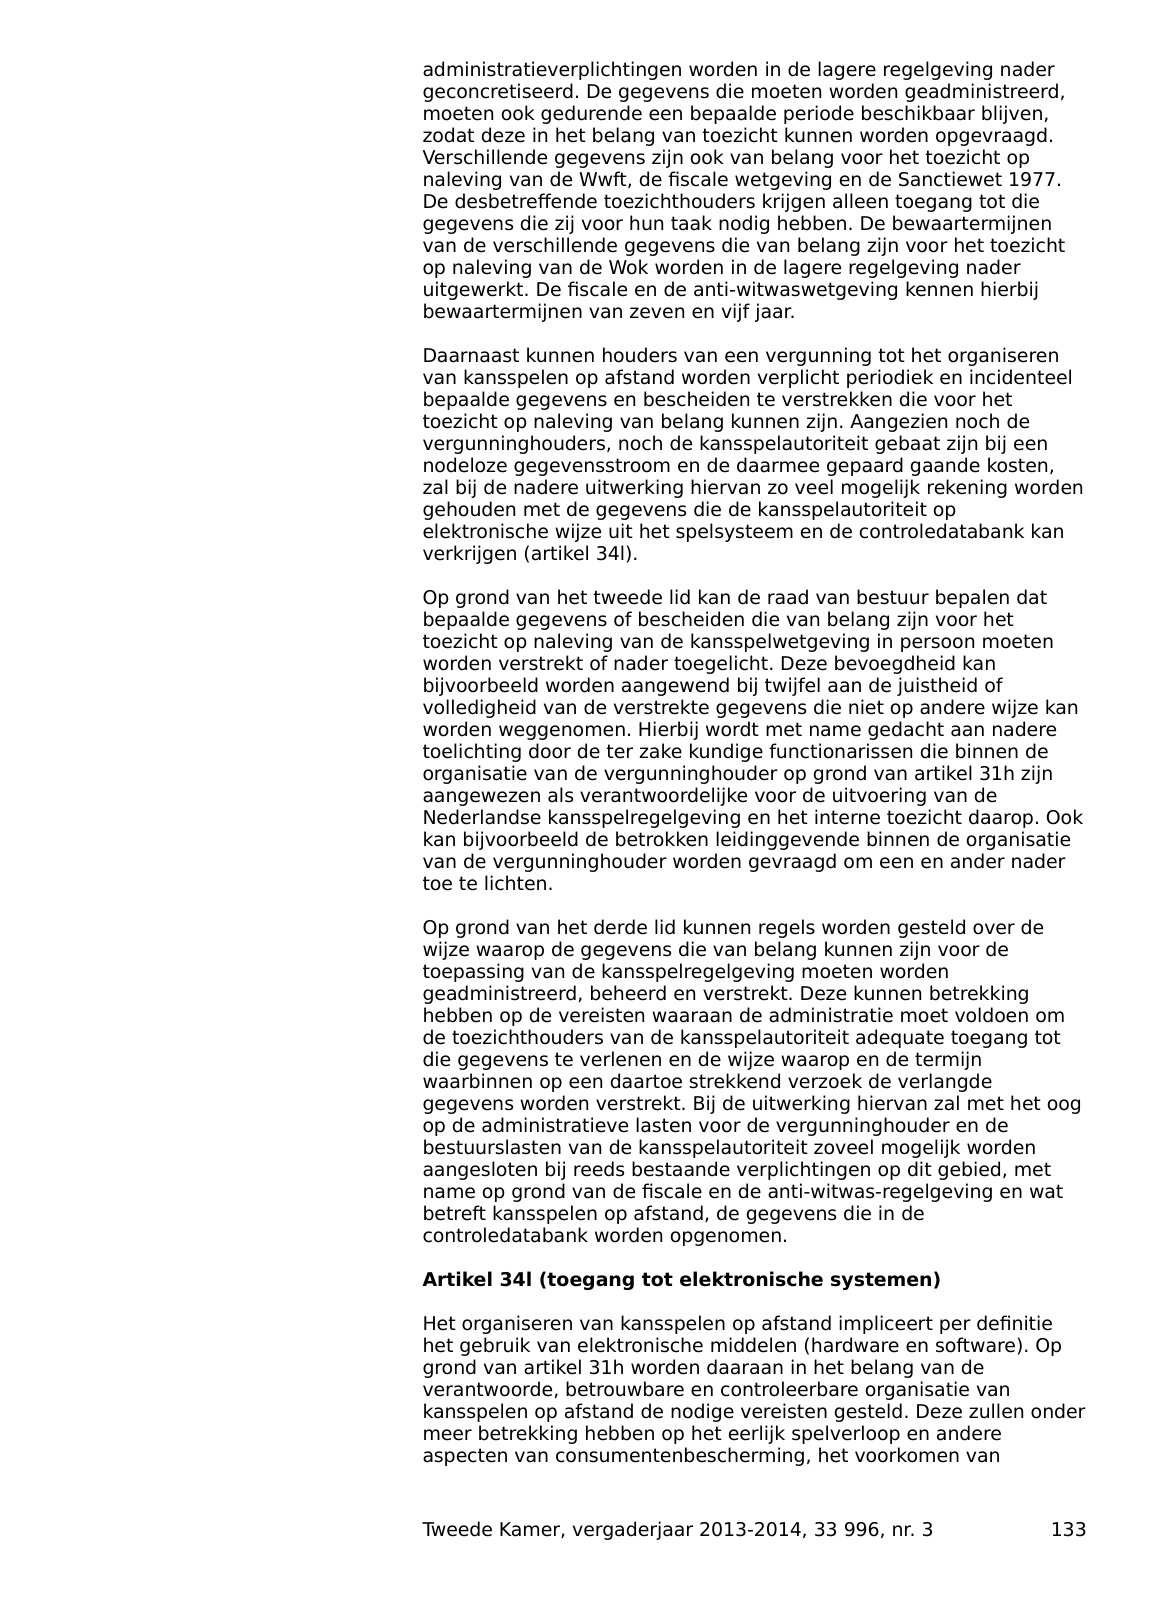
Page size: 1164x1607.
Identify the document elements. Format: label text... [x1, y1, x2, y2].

text administratieverplichtingen worden in de lagere regelgeving nader geconcretiseerd. De gegevens die moeten worden geadministreerd, moeten ook gedurende een bepaalde periode beschikbaar blijven, zodat deze in het belang van toezicht kunnen worden opgevraagd. Verschillende gegevens zijn ook van belang voor het toezicht op naleving van de Wwft, de fiscale wetgeving en de Sanctiewet 1977. De desbetreffende toezichthouders krijgen alleen toegang tot die gegevens die zij voor hun taak nodig hebben. De bewaartermijnen van de verschillende gegevens die van belang zijn voor het toezicht op naleving van de Wok worden in de lagere regelgeving nader uitgewerkt. De fiscale en de anti-witwaswetgeving kennen hierbij bewaartermijnen van zeven en vijf jaar. [422, 59, 1087, 323]
subtitle Artikel 34l (toegang tot elektronische systemen) [422, 1269, 1087, 1291]
text Op grond van het tweede lid kan de raad van bestuur bepalen dat bepaalde gegevens of bescheiden die van belang zijn voor het toezicht op naleving van de kansspelwetgeving in persoon moeten worden verstrekt of nader toegelicht. Deze bevoegdheid kan bijvoorbeeld worden aangewend bij twijfel aan de juistheid of volledigheid van de verstrekte gegevens die niet op andere wijze kan worden weggenomen. Hierbij wordt met name gedacht aan nadere toelichting door de ter zake kundige functionarissen die binnen de organisatie van de vergunninghouder op grond van artikel 31h zijn aangewezen als verantwoordelijke voor de uitvoering van de Nederlandse kansspelregelgeving en het interne toezicht daarop. Ook kan bijvoorbeeld de betrokken leidinggevende binnen de organisatie van de vergunninghouder worden gevraagd om een en ander nader toe te lichten. [422, 587, 1087, 895]
text Het organiseren van kansspelen op afstand impliceert per definitie het gebruik van elektronische middelen (hardware en software). Op grond van artikel 31h worden daaraan in het belang van de verantwoorde, betrouwbare en controleerbare organisatie van kansspelen op afstand de nodige vereisten gesteld. Deze zullen onder meer betrekking hebben op het eerlijk spelverloop en andere aspecten van consumentenbescherming, het voorkomen van [422, 1313, 1087, 1467]
text Op grond van het derde lid kunnen regels worden gesteld over de wijze waarop de gegevens die van belang kunnen zijn voor de toepassing van de kansspelregelgeving moeten worden geadministreerd, beheerd en verstrekt. Deze kunnen betrekking hebben op de vereisten waaraan de administratie moet voldoen om de toezichthouders van de kansspelautoriteit adequate toegang tot die gegevens te verlenen en de wijze waarop en de termijn waarbinnen op een daartoe strekkend verzoek de verlangde gegevens worden verstrekt. Bij de uitwerking hiervan zal met het oog op de administratieve lasten voor de vergunninghouder en de bestuurslasten van de kansspelautoriteit zoveel mogelijk worden aangesloten bij reeds bestaande verplichtingen op dit gebied, met name op grond van de fiscale en de anti-witwas-regelgeving en wat betreft kansspelen op afstand, de gegevens die in de controledatabank worden opgenomen. [422, 917, 1087, 1247]
text Daarnaast kunnen houders van een vergunning tot het organiseren van kansspelen op afstand worden verplicht periodiek en incidenteel bepaalde gegevens en bescheiden te verstrekken die voor het toezicht op naleving van belang kunnen zijn. Aangezien noch de vergunninghouders, noch de kansspelautoriteit gebaat zijn bij een nodeloze gegevensstroom en de daarmee gepaard gaande kosten, zal bij de nadere uitwerking hiervan zo veel mogelijk rekening worden gehouden met de gegevens die de kansspelautoriteit op elektronische wijze uit het spelsysteem en de controledatabank kan verkrijgen (artikel 34l). [422, 345, 1087, 565]
